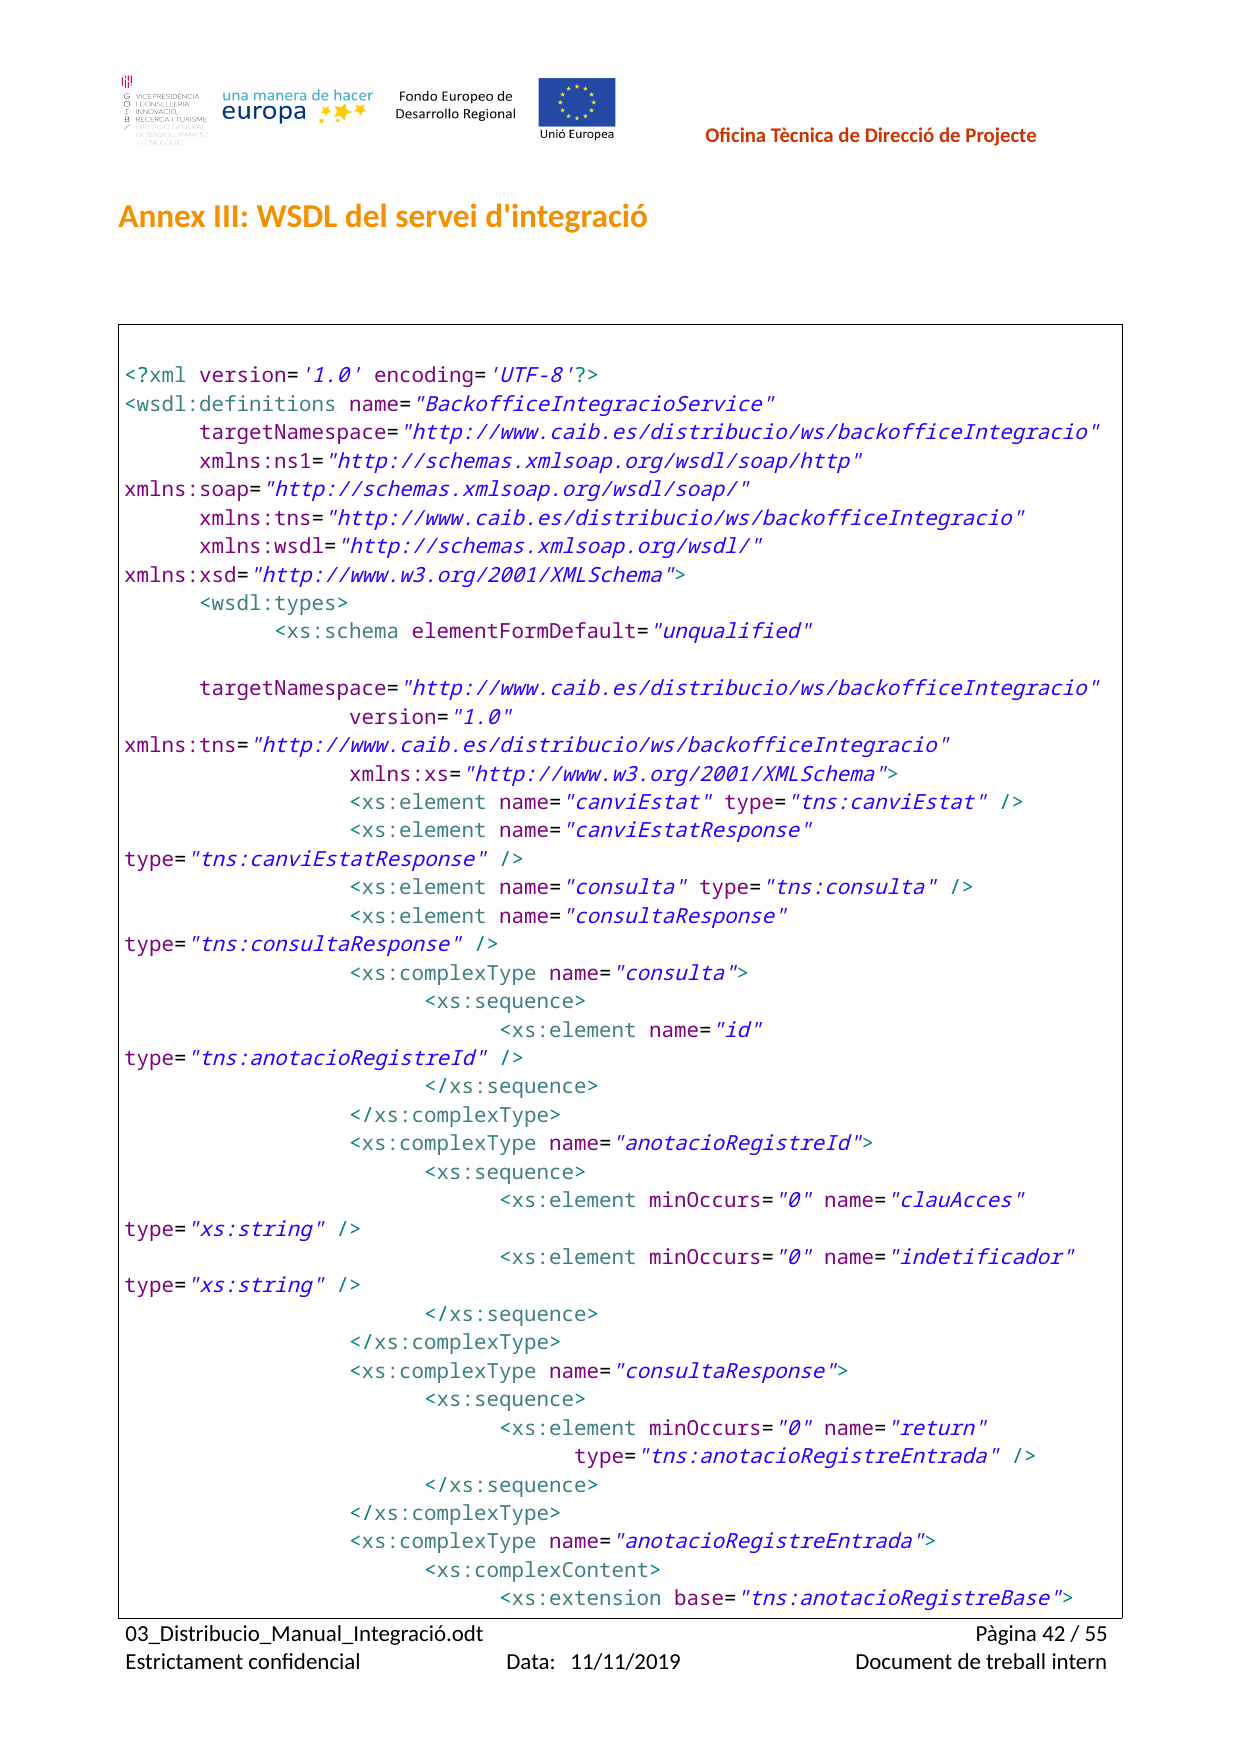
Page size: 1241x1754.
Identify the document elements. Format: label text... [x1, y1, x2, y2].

picture [118, 73, 213, 147]
table_header <?xml version='1.0' encoding='UTF-8'?> <wsdl:definitions name="BackofficeIntegracioService" targetNamespace="http://www.caib.es/distribucio/ws/backofficeIntegracio" xmlns:ns1="http://schemas.xmlsoap.org/wsdl/soap/http" xmlns:soap="http://schemas.xmlsoap.org/wsdl/soap/" xmlns:tns="http://www.caib.es/distribucio/ws/backofficeIntegracio" xmlns:wsdl="http://schemas.xmlsoap.org/wsdl/" xmlns:xsd="http://www.w3.org/2001/XMLSchema"> <wsdl:types> <xs:schema elementFormDefault="unqualified" targetNamespace="http://www.caib.es/distribucio/ws/backofficeIntegracio" version="1.0" xmlns:tns="http://www.caib.es/distribucio/ws/backofficeIntegracio" xmlns:xs="http://www.w3.org/2001/XMLSchema"> <xs:element name="canviEstat" type="tns:canviEstat" /> <xs:element name="canviEstatResponse" type="tns:canviEstatResponse" /> <xs:element name="consulta" type="tns:consulta" /> <xs:element name="consultaResponse" type="tns:consultaResponse" /> <xs:complexType name="consulta"> <xs:sequence> <xs:element name="id" type="tns:anotacioRegistreId" /> </xs:sequence> </xs:complexType> <xs:complexType name="anotacioRegistreId"> <xs:sequence> <xs:element minOccurs="0" name="clauAcces" type="xs:string" /> <xs:element minOccurs="0" name="indetificador" type="xs:string" /> </xs:sequence> </xs:complexType> <xs:complexType name="consultaResponse"> <xs:sequence> <xs:element minOccurs="0" name="return" type="tns:anotacioRegistreEntrada" /> </xs:sequence> </xs:complexType> <xs:complexType name="anotacioRegistreEntrada"> <xs:complexContent> <xs:extension base="tns:anotacioRegistreBase"> [119, 325, 1122, 1618]
picture [219, 73, 621, 147]
subtitle Annex III: WSDL del servei d'integració [118, 195, 1122, 236]
